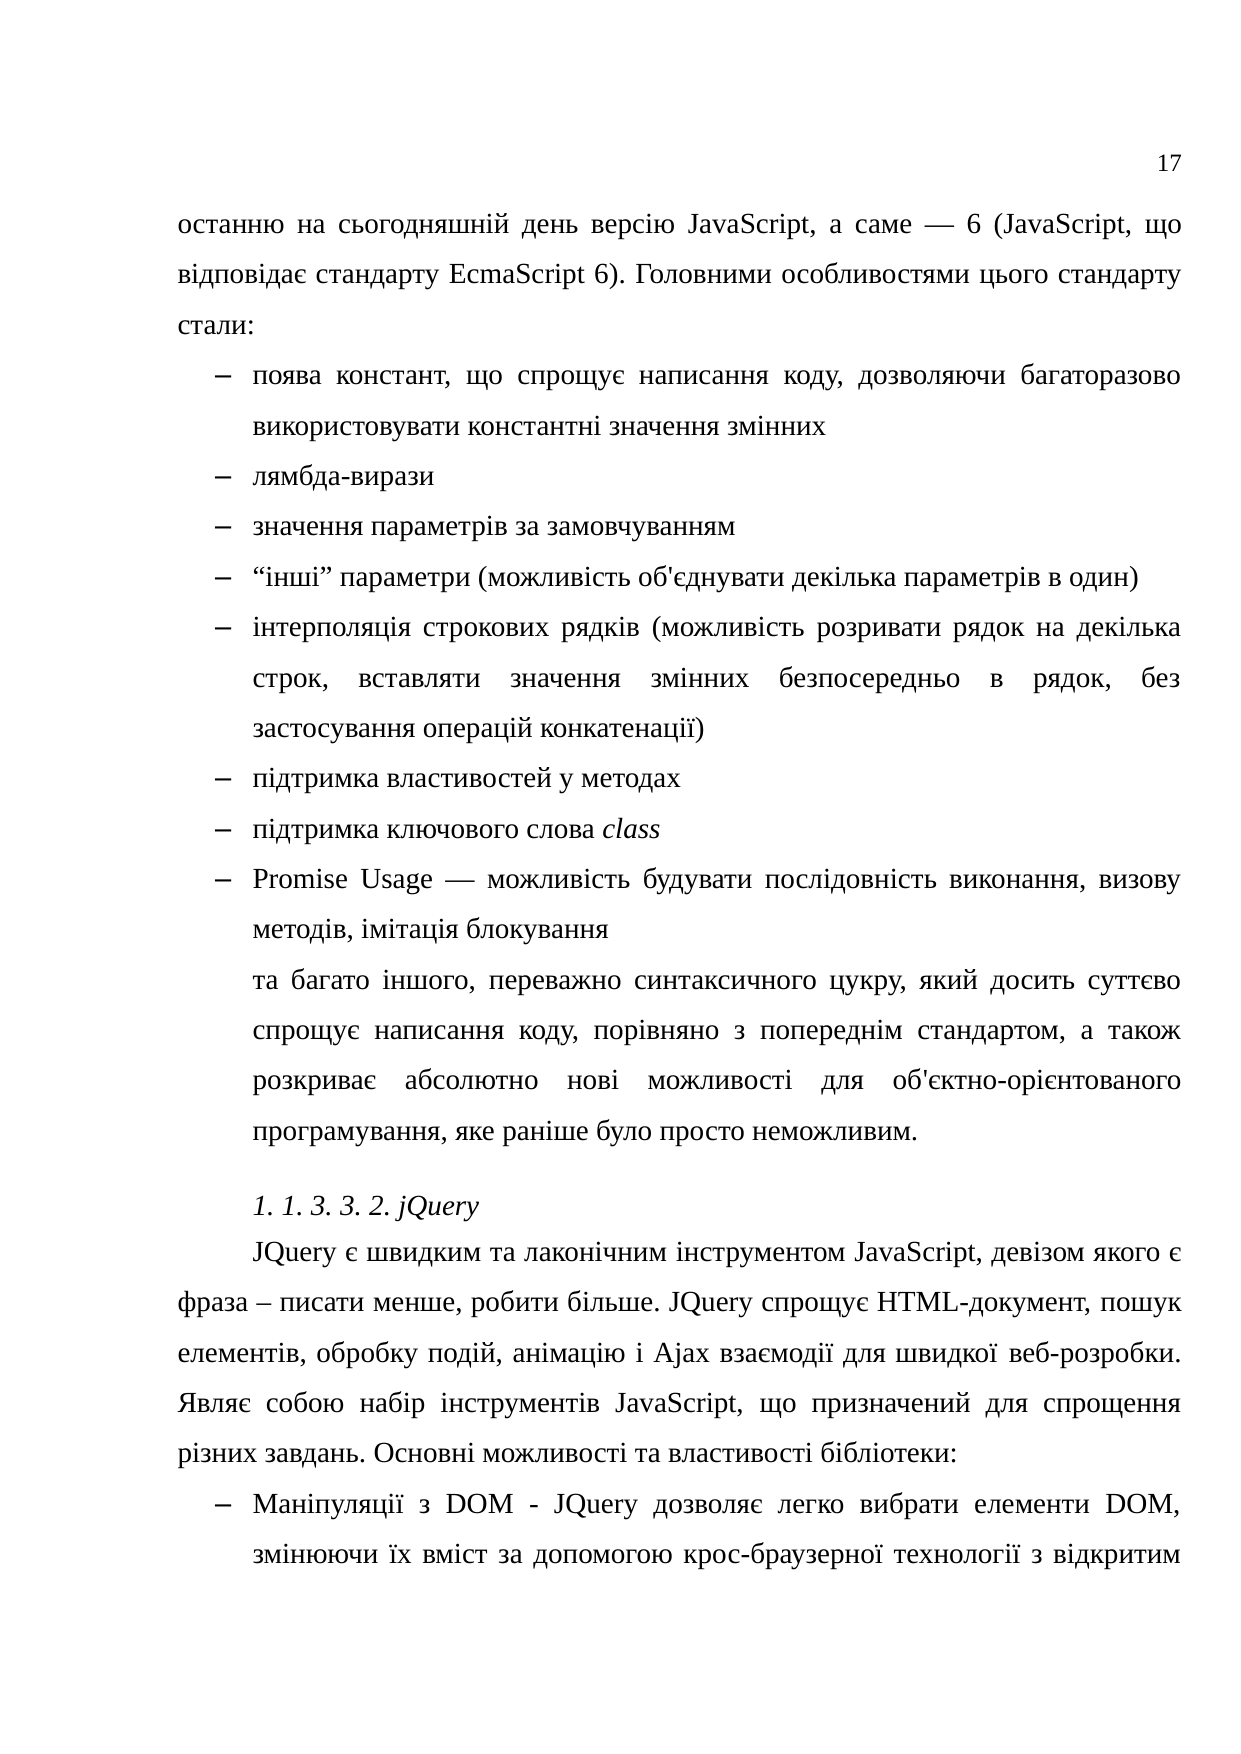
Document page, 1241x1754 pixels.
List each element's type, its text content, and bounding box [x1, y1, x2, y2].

list поява констант, що спрощує написання коду, дозволяючи багаторазово використовувати константні значення змінних [215, 357, 1181, 441]
list Promise Usage — можливість будувати послідовність виконання, визову методів, імітація блокування [215, 861, 1181, 945]
list та багато іншого, переважно синтаксичного цукру, який досить суттєво спрощує написання коду, порівняно з попереднім стандартом, а також розкриває абсолютно нові можливості для об'єктно-орієнтованого програмування, яке раніше було просто неможливим. [215, 962, 1181, 1146]
list підтримка властивостей у методах [215, 760, 1181, 794]
list інтерполяція строкових рядків (можливість розривати рядок на декілька строк, вставляти значення змінних безпосередньо в рядок, без застосування операцій конкатенації) [215, 609, 1181, 743]
list лямбда-вирази [215, 458, 1181, 492]
text JQuery є швидким та лаконічним інструментом JavaScript, девізом якого є фраза – писати менше, робити більше. JQuery спрощує HTML-документ, пошук елементів, обробку подій, анімацію і Ajax взаємодії для швидкої веб-розробки. Являє собою набір інструментів JavaScript, що призначений для спрощення різних завдань. Основні можливості та властивості бібліотеки: [177, 1234, 1181, 1469]
list значення параметрів за замовчуванням [215, 508, 1181, 542]
list “інші” параметри (можливість об'єднувати декілька параметрів в один) [215, 559, 1181, 592]
list підтримка ключового слова class [215, 811, 1181, 844]
list Маніпуляції з DOM - JQuery дозволяє легко вибрати елементи DOM, змінюючи їх вміст за допомогою крос-браузерної технології з відкритим [215, 1486, 1181, 1570]
subtitle 1. 1. 3. 3. 2. jQuery [177, 1188, 1181, 1222]
text останню на сьогодняшній день версію JavaScript, а саме — 6 (JavaScript, що відповідає стандарту EcmaScript 6). Головними особливостями цього стандарту стали: [177, 206, 1181, 341]
